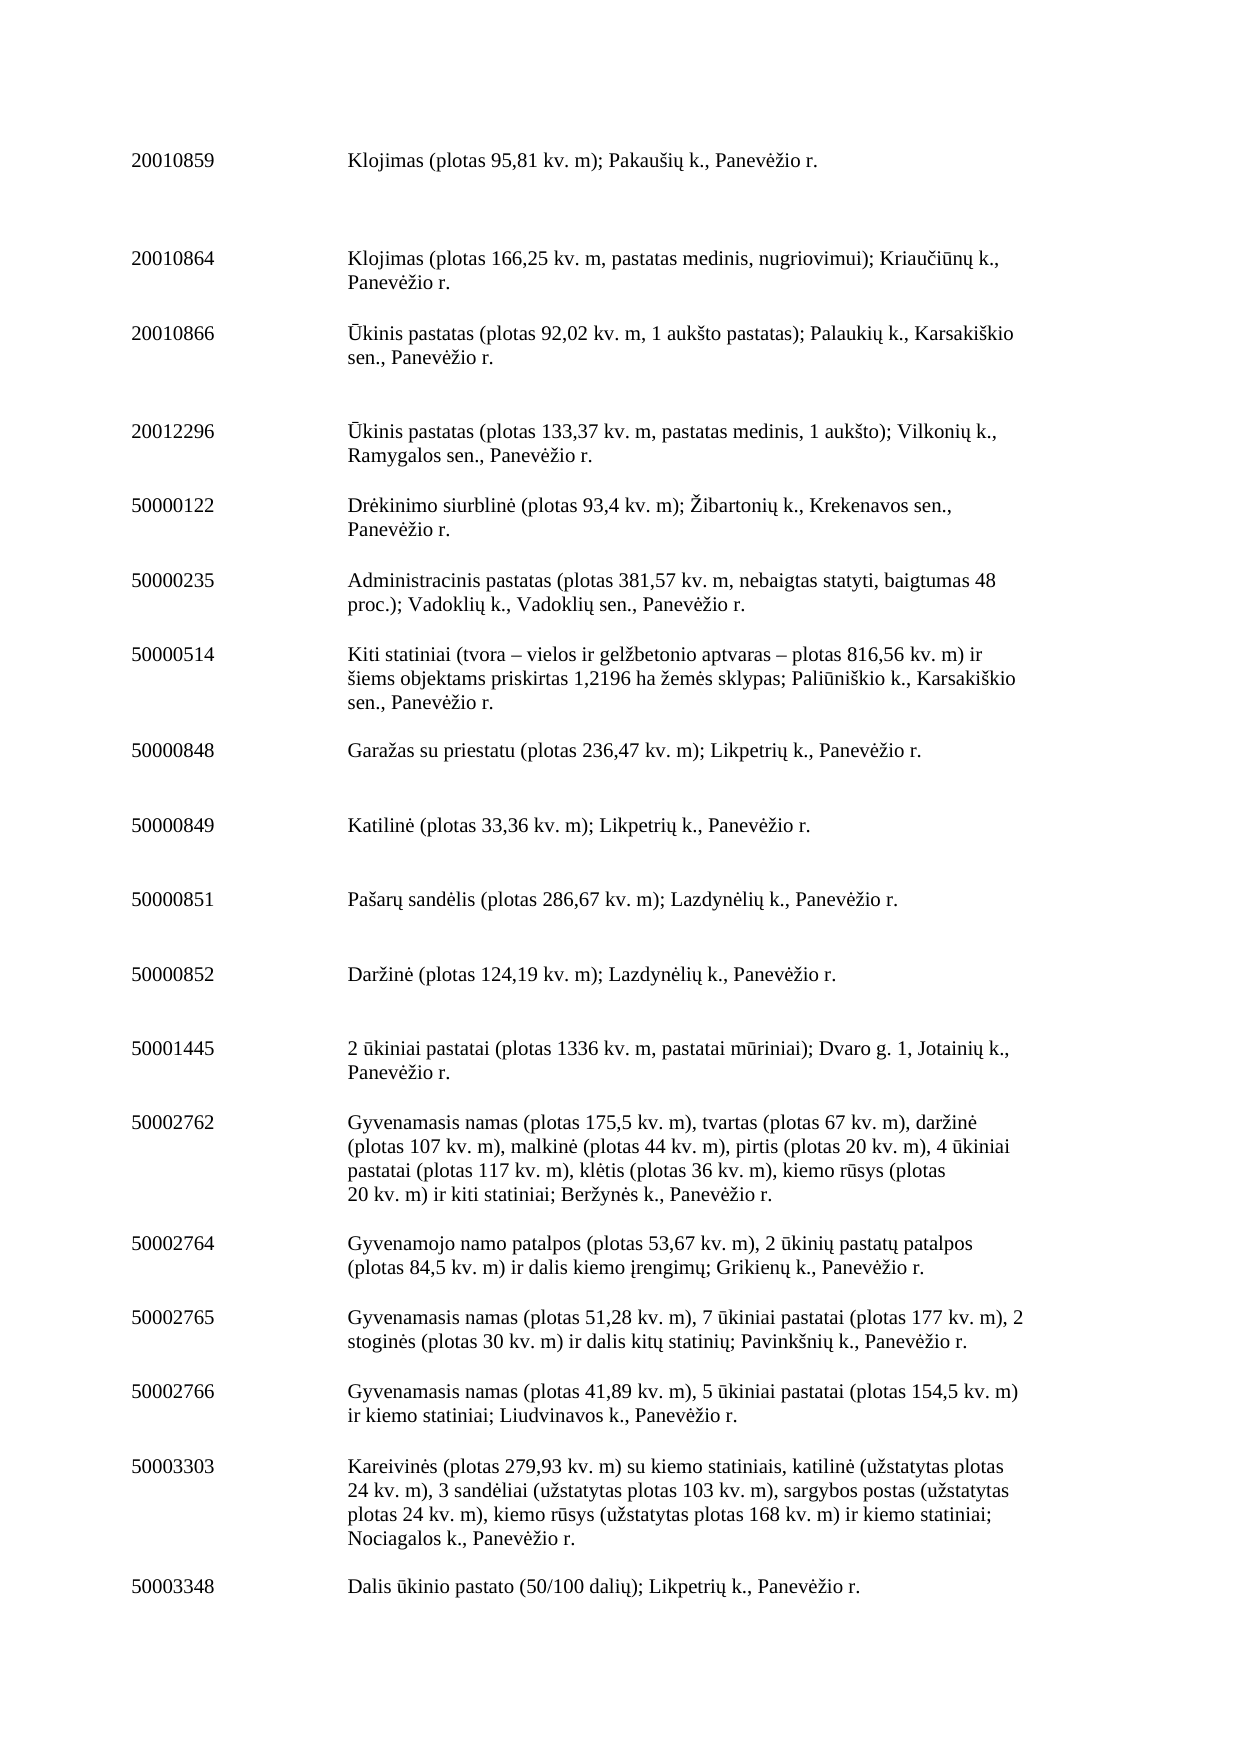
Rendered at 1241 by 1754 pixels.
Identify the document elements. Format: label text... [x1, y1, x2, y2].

table_cell [1193, 714, 1211, 738]
table_cell [1155, 1574, 1163, 1624]
table_cell [101, 493, 114, 544]
table_cell [101, 642, 114, 714]
table_cell [1155, 1036, 1163, 1086]
table_cell Kiti statiniai (tvora – vielos ir gelžbetonio aptvaras – plotas 816,56 kv. m) ir šiems objektams priskirtas 1,2196 ha žemės sklypas; Paliūniškio k., Karsakiškio sen., Panevėžio r. [336, 642, 1037, 714]
table_cell 50000235 [115, 568, 336, 618]
table_cell Klojimas (plotas 95,81 kv. m); Pakaušių k., Panevėžio r. [336, 148, 1037, 198]
table_cell [1163, 961, 1170, 1012]
table_cell [1193, 1574, 1211, 1624]
table_cell [1170, 863, 1192, 887]
table_cell [1193, 1206, 1211, 1231]
table_cell [1163, 714, 1170, 738]
table_cell [101, 246, 114, 296]
table_cell [1155, 1454, 1163, 1550]
table_cell [1148, 1036, 1155, 1086]
table_cell [1037, 1036, 1148, 1086]
table_cell Katilinė (plotas 33,36 kv. m); Likpetrių k., Panevėžio r. [336, 813, 1037, 863]
table_cell [101, 1624, 114, 1648]
table_cell Kareivinės (plotas 279,93 kv. m) su kiemo statiniais, katilinė (užstatytas plotas 24 kv. m), 3 sandėliai (užstatytas plotas 103 kv. m), sargybos postas (užstatytas plotas 24 kv. m), kiemo rūsys (užstatytas plotas 168 kv. m) ir kiemo statiniai; Nociagalos k., Panevėžio r. [336, 1454, 1037, 1550]
table_cell [1170, 568, 1192, 618]
table_cell [1037, 642, 1148, 714]
table_cell [115, 938, 1155, 961]
table_cell [1155, 198, 1163, 222]
table_cell [1148, 493, 1155, 544]
table_cell [1148, 1231, 1155, 1281]
table_cell [1037, 813, 1148, 863]
table_cell [1155, 1355, 1163, 1379]
table_cell [1193, 1231, 1211, 1281]
table_cell [1155, 1624, 1163, 1648]
table_cell [1037, 961, 1148, 1012]
table_cell [115, 1430, 1155, 1454]
table_cell [1163, 148, 1170, 198]
table_cell [1155, 961, 1163, 1012]
table_cell Daržinė (plotas 124,19 kv. m); Lazdynėlių k., Panevėžio r. [336, 961, 1037, 1012]
table_cell [101, 813, 114, 863]
table_cell 20010859 [115, 148, 336, 198]
table_cell [101, 469, 114, 493]
table_cell [1163, 568, 1170, 618]
table_cell [1155, 813, 1163, 863]
table_cell [1170, 148, 1192, 198]
table_cell [1163, 246, 1170, 296]
table_cell [1148, 419, 1155, 469]
table_cell [1163, 1379, 1170, 1429]
table_cell [1193, 246, 1211, 296]
table_cell [101, 738, 114, 789]
table_cell 50002764 [115, 1231, 336, 1281]
table_cell [115, 1624, 1155, 1648]
table_cell [1193, 1624, 1211, 1648]
table_cell [1037, 493, 1148, 544]
table_cell Gyvenamasis namas (plotas 175,5 kv. m), tvartas (plotas 67 kv. m), daržinė (plotas 107 kv. m), malkinė (plotas 44 kv. m), pirtis (plotas 20 kv. m), 4 ūkiniai pastatai (plotas 117 kv. m), klėtis (plotas 36 kv. m), kiemo rūsys (plotas 20 kv. m) ir kiti statiniai; Beržynės k., Panevėžio r. [336, 1110, 1037, 1206]
table_cell 20012296 [115, 419, 336, 469]
table_cell [115, 544, 1155, 568]
table_cell [1037, 1231, 1148, 1281]
table_cell [1163, 198, 1170, 222]
table_cell [1170, 642, 1192, 714]
table_cell [1148, 813, 1155, 863]
table_cell [1163, 1206, 1170, 1231]
table_cell [1163, 642, 1170, 714]
table_cell [1170, 469, 1192, 493]
table_cell [1193, 1454, 1211, 1550]
table_cell [1193, 1012, 1211, 1036]
table_cell [1155, 1086, 1163, 1110]
table_cell [1170, 887, 1192, 937]
table_cell 2 ūkiniai pastatai (plotas 1336 kv. m, pastatai mūriniai); Dvaro g. 1, Jotainių k., Panevėžio r. [336, 1036, 1037, 1086]
table_cell [1155, 321, 1163, 371]
table_cell 50000514 [115, 642, 336, 714]
table_cell [115, 222, 1155, 246]
table_cell [1193, 198, 1211, 222]
table_cell [1170, 371, 1192, 395]
table_cell [1037, 246, 1148, 296]
table_cell [1148, 568, 1155, 618]
table_cell Ūkinis pastatas (plotas 92,02 kv. m, 1 aukšto pastatas); Palaukių k., Karsakiškio sen., Panevėžio r. [336, 321, 1037, 371]
table_cell [1037, 1110, 1148, 1206]
table_cell [1163, 395, 1170, 419]
table_cell [1193, 887, 1211, 937]
table_cell [1155, 544, 1163, 568]
table_cell [1155, 148, 1163, 198]
table_cell [1193, 961, 1211, 1012]
table_cell [1148, 961, 1155, 1012]
table_cell 50000851 [115, 887, 336, 937]
table_cell [1163, 887, 1170, 937]
table_cell [1163, 469, 1170, 493]
table_cell [1148, 1379, 1155, 1429]
table_cell [101, 618, 114, 642]
table_cell [101, 789, 114, 813]
table_cell [1170, 1036, 1192, 1086]
table_cell [1170, 419, 1192, 469]
table_cell [1163, 1281, 1170, 1305]
table_cell [1163, 1355, 1170, 1379]
table_cell 50003348 [115, 1574, 336, 1624]
table_cell [1155, 1110, 1163, 1206]
table_cell [1170, 738, 1192, 789]
table_cell [1193, 371, 1211, 395]
table_cell [115, 789, 1155, 813]
table_cell [1163, 544, 1170, 568]
table_cell [1163, 222, 1170, 246]
table_cell [1170, 813, 1192, 863]
table_cell [1170, 938, 1192, 961]
table_cell [101, 296, 114, 321]
table_cell [101, 568, 114, 618]
table_cell [1163, 1624, 1170, 1648]
table_cell [1155, 568, 1163, 618]
table_cell [1163, 618, 1170, 642]
table_cell [1155, 863, 1163, 887]
table_cell [1037, 568, 1148, 618]
table_cell [1148, 887, 1155, 937]
table_cell [101, 1355, 114, 1379]
table_cell [1170, 222, 1192, 246]
table_cell [1163, 938, 1170, 961]
table_cell [1155, 1305, 1163, 1355]
table_cell [1148, 148, 1155, 198]
table_cell Gyvenamasis namas (plotas 41,89 kv. m), 5 ūkiniai pastatai (plotas 154,5 kv. m) ir kiemo statiniai; Liudvinavos k., Panevėžio r. [336, 1379, 1037, 1429]
table_cell [1193, 1305, 1211, 1355]
table_cell 50002765 [115, 1305, 336, 1355]
table_cell [1170, 544, 1192, 568]
table_cell [1163, 1036, 1170, 1086]
table_cell [1170, 493, 1192, 544]
table_cell [101, 544, 114, 568]
table_cell [101, 1036, 114, 1086]
table_cell [1155, 296, 1163, 321]
table_cell [1193, 469, 1211, 493]
table_cell [101, 863, 114, 887]
table_cell [101, 1281, 114, 1305]
table_cell [1148, 738, 1155, 789]
table_cell [1193, 938, 1211, 961]
table_cell [1163, 813, 1170, 863]
table_cell [115, 469, 1155, 493]
table_cell [1193, 1086, 1211, 1110]
table_cell [1037, 738, 1148, 789]
table_cell [1170, 1305, 1192, 1355]
table_cell [1037, 148, 1148, 198]
table_cell [1163, 1550, 1170, 1574]
table_cell [1170, 1012, 1192, 1036]
table_cell [101, 419, 114, 469]
table_cell [1193, 863, 1211, 887]
table_cell [1037, 1305, 1148, 1355]
table_cell [1193, 296, 1211, 321]
table_cell [1193, 1379, 1211, 1429]
table_cell 20010866 [115, 321, 336, 371]
table_cell 50001445 [115, 1036, 336, 1086]
table_cell [1193, 738, 1211, 789]
table_cell [1155, 887, 1163, 937]
table_cell [1037, 321, 1148, 371]
table_cell [1155, 938, 1163, 961]
table_cell [1193, 1355, 1211, 1379]
table_cell [1148, 642, 1155, 714]
table_cell [101, 887, 114, 937]
table_cell [1155, 469, 1163, 493]
table_cell [1155, 1281, 1163, 1305]
table_cell [1037, 1454, 1148, 1550]
table_cell [1170, 1379, 1192, 1429]
table_cell [115, 1355, 1155, 1379]
table_cell 20010864 [115, 246, 336, 296]
table_cell [1193, 1281, 1211, 1305]
table_cell [115, 395, 1155, 419]
table_cell [1163, 738, 1170, 789]
table_cell [1163, 863, 1170, 887]
table_cell [1155, 222, 1163, 246]
table_cell [101, 148, 114, 198]
table_cell [1193, 813, 1211, 863]
table_cell [1148, 1305, 1155, 1355]
table_cell [1193, 222, 1211, 246]
table_cell [1163, 1454, 1170, 1550]
table_cell [115, 1012, 1155, 1036]
table_cell [1170, 321, 1192, 371]
table_cell [1155, 493, 1163, 544]
table_cell 50000852 [115, 961, 336, 1012]
table_cell [1163, 371, 1170, 395]
table_cell [101, 395, 114, 419]
table_cell 50000849 [115, 813, 336, 863]
table_cell [101, 321, 114, 371]
table_cell [1155, 618, 1163, 642]
table_cell [1193, 395, 1211, 419]
table_cell [1163, 1574, 1170, 1624]
table_cell 50003303 [115, 1454, 336, 1550]
table_cell [1155, 1430, 1163, 1454]
table_cell [101, 1550, 114, 1574]
table_cell [1193, 321, 1211, 371]
table_cell [101, 938, 114, 961]
table_cell [101, 1206, 114, 1231]
table_cell Drėkinimo siurblinė (plotas 93,4 kv. m); Žibartonių k., Krekenavos sen., Panevėžio r. [336, 493, 1037, 544]
table_cell Pašarų sandėlis (plotas 286,67 kv. m); Lazdynėlių k., Panevėžio r. [336, 887, 1037, 937]
table_cell [115, 1206, 1155, 1231]
table_cell [101, 1454, 114, 1550]
table_cell [115, 714, 1155, 738]
table_cell [1155, 1012, 1163, 1036]
table_cell [101, 1379, 114, 1429]
table_cell [1170, 961, 1192, 1012]
table_cell [1155, 395, 1163, 419]
table_cell [115, 1086, 1155, 1110]
table_cell [1155, 1206, 1163, 1231]
table_cell 50000122 [115, 493, 336, 544]
table_cell [1170, 246, 1192, 296]
table_cell [101, 198, 114, 222]
table_cell [1170, 1574, 1192, 1624]
table_cell [1170, 714, 1192, 738]
table_cell [1155, 642, 1163, 714]
table_cell 50000848 [115, 738, 336, 789]
table_cell [1170, 1430, 1192, 1454]
table_cell [101, 1574, 114, 1624]
table_cell Ūkinis pastatas (plotas 133,37 kv. m, pastatas medinis, 1 aukšto); Vilkonių k., Ramygalos sen., Panevėžio r. [336, 419, 1037, 469]
table_cell [1155, 1550, 1163, 1574]
table_cell [101, 1086, 114, 1110]
table_cell [101, 371, 114, 395]
table_cell [1193, 642, 1211, 714]
table_cell [1170, 395, 1192, 419]
table_cell [1148, 321, 1155, 371]
table_cell Dalis ūkinio pastato (50/100 dalių); Likpetrių k., Panevėžio r. [336, 1574, 1037, 1624]
table_cell [1163, 1231, 1170, 1281]
table_cell [1193, 1036, 1211, 1086]
table_cell [1163, 419, 1170, 469]
table_cell [1163, 296, 1170, 321]
table_cell [1148, 1454, 1155, 1550]
table_cell [1155, 714, 1163, 738]
table_cell [1155, 371, 1163, 395]
table_cell [1155, 246, 1163, 296]
table_cell [1170, 1355, 1192, 1379]
table_cell Gyvenamasis namas (plotas 51,28 kv. m), 7 ūkiniai pastatai (plotas 177 kv. m), 2 stoginės (plotas 30 kv. m) ir dalis kitų statinių; Pavinkšnių k., Panevėžio r. [336, 1305, 1037, 1355]
table_cell [1163, 493, 1170, 544]
table_cell [1170, 1624, 1192, 1648]
table_cell [1163, 1012, 1170, 1036]
table_cell [1037, 1574, 1148, 1624]
table_cell [1170, 789, 1192, 813]
table_cell [101, 1430, 114, 1454]
table_cell [1148, 246, 1155, 296]
table_cell [1163, 1305, 1170, 1355]
table_cell [1170, 1086, 1192, 1110]
table_cell 50002762 [115, 1110, 336, 1206]
table_cell [1037, 419, 1148, 469]
table_cell Garažas su priestatu (plotas 236,47 kv. m); Likpetrių k., Panevėžio r. [336, 738, 1037, 789]
table_cell [101, 1012, 114, 1036]
table_cell [1170, 1454, 1192, 1550]
table_cell [1163, 789, 1170, 813]
table_cell [1193, 1550, 1211, 1574]
table_cell [1193, 568, 1211, 618]
table_cell Klojimas (plotas 166,25 kv. m, pastatas medinis, nugriovimui); Kriaučiūnų k., Panevėžio r. [336, 246, 1037, 296]
table_cell [1193, 148, 1211, 198]
table_cell [1155, 1379, 1163, 1429]
table_cell [1170, 1231, 1192, 1281]
table_cell [101, 714, 114, 738]
table_cell [1193, 544, 1211, 568]
table_cell [1148, 1110, 1155, 1206]
table_cell [115, 371, 1155, 395]
table_cell 50002766 [115, 1379, 336, 1429]
table_cell [115, 296, 1155, 321]
table_cell [1170, 1281, 1192, 1305]
table_cell [1193, 789, 1211, 813]
table_cell Gyvenamojo namo patalpos (plotas 53,67 kv. m), 2 ūkinių pastatų patalpos (plotas 84,5 kv. m) ir dalis kiemo įrengimų; Grikienų k., Panevėžio r. [336, 1231, 1037, 1281]
table_cell [1193, 493, 1211, 544]
table_cell [1155, 1231, 1163, 1281]
table_cell [1155, 419, 1163, 469]
table_cell [1155, 789, 1163, 813]
table_cell [1163, 1430, 1170, 1454]
table_cell [1037, 887, 1148, 937]
table_cell [1170, 1550, 1192, 1574]
table_cell Administracinis pastatas (plotas 381,57 kv. m, nebaigtas statyti, baigtumas 48 proc.); Vadoklių k., Vadoklių sen., Panevėžio r. [336, 568, 1037, 618]
table_cell [101, 222, 114, 246]
table_cell [115, 198, 1155, 222]
table_cell [101, 1231, 114, 1281]
table_cell [1155, 738, 1163, 789]
table_cell [1170, 198, 1192, 222]
table_cell [1170, 296, 1192, 321]
table_cell [101, 961, 114, 1012]
table_cell [1193, 1430, 1211, 1454]
table_cell [1170, 618, 1192, 642]
table_cell [1163, 321, 1170, 371]
table_cell [115, 618, 1155, 642]
table_cell [115, 1281, 1155, 1305]
table_cell [115, 1550, 1155, 1574]
table_cell [101, 1110, 114, 1206]
table_cell [1148, 1574, 1155, 1624]
table_cell [1163, 1086, 1170, 1110]
table_cell [1037, 1379, 1148, 1429]
table_cell [115, 863, 1155, 887]
table_cell [1163, 1110, 1170, 1206]
table_cell [1193, 1110, 1211, 1206]
table_cell [101, 1305, 114, 1355]
table_cell [1193, 419, 1211, 469]
table_cell [1193, 618, 1211, 642]
table_cell [1170, 1110, 1192, 1206]
table_cell [1170, 1206, 1192, 1231]
